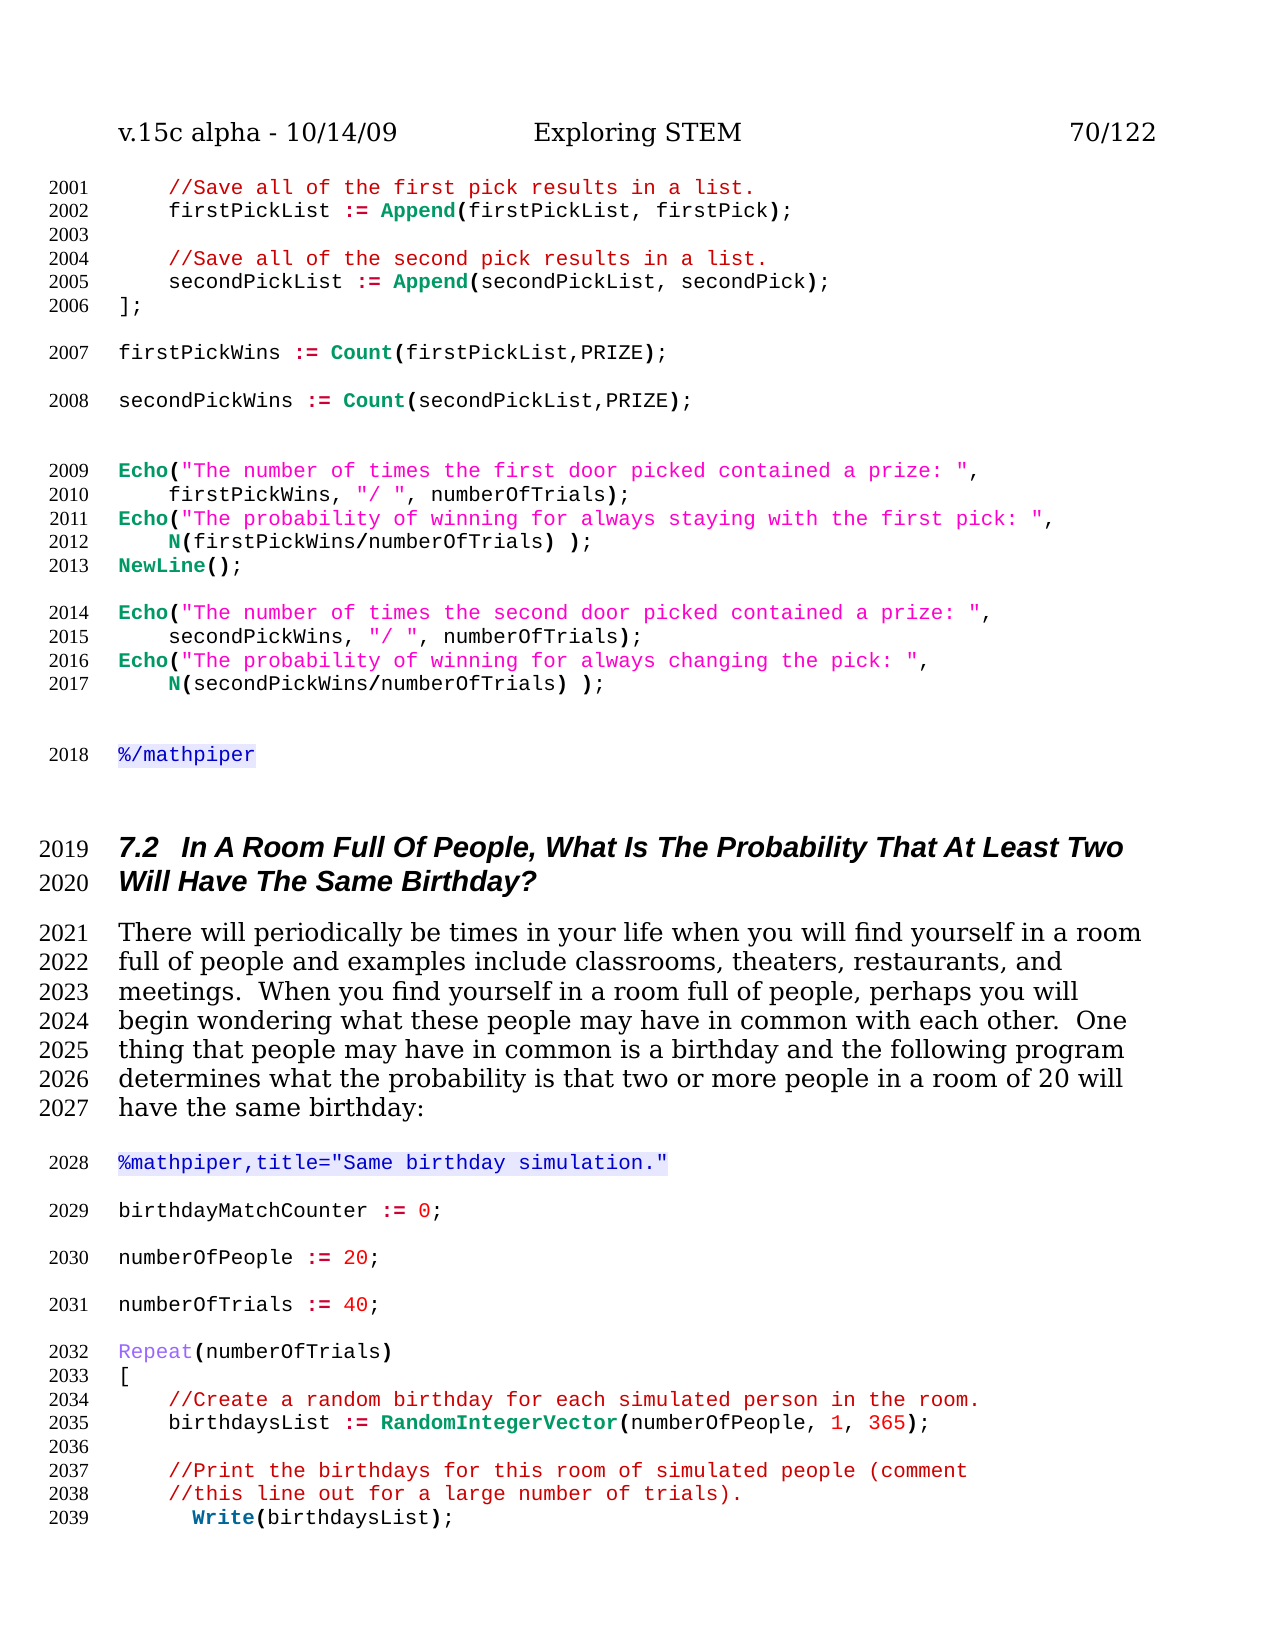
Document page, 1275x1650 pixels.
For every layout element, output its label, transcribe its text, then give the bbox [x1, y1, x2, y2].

text secondPickWins := Count(secondPickList,PRIZE); [118, 389, 1157, 413]
text //this line out for a large number of trials). [118, 1483, 1157, 1507]
subtitle In A Room Full Of People, What Is The Probability That At Least Two Will Have The Same Birthday? [118, 830, 1157, 897]
text Repeat(numberOfTrials) [118, 1341, 1157, 1365]
text firstPickWins, "/ ", numberOfTrials); [118, 484, 1157, 508]
text N(secondPickWins/numberOfTrials) ); [118, 673, 1157, 697]
text firstPickWins := Count(firstPickList,PRIZE); [118, 342, 1157, 366]
text firstPickList := Append(firstPickList, firstPick); [118, 200, 1157, 224]
text //Create a random birthday for each simulated person in the room. [118, 1389, 1157, 1412]
text Echo("The probability of winning for always staying with the first pick: ", [118, 508, 1157, 531]
text birthdayMatchCounter := 0; [118, 1199, 1157, 1223]
text %mathpiper,title="Same birthday simulation." [118, 1152, 1157, 1176]
text %/mathpiper [118, 744, 1157, 768]
text secondPickList := Append(secondPickList, secondPick); [118, 271, 1157, 295]
text [ [118, 1365, 1157, 1389]
text //Save all of the second pick results in a list. [118, 248, 1157, 271]
text There will periodically be times in your life when you will find yourself in a room full of people and examples include classrooms, theaters, restaurants, and meetings. When you find yourself in a room full of people, perhaps you will begin wondering what these people may have in common with each other. One thing that people may have in common is a birthday and the following program determines what the probability is that two or more people in a room of 20 will have the same birthday: [118, 918, 1157, 1123]
text N(firstPickWins/numberOfTrials) ); [118, 531, 1157, 555]
text ]; [118, 295, 1157, 319]
text NewLine(); [118, 555, 1157, 579]
text secondPickWins, "/ ", numberOfTrials); [118, 626, 1157, 650]
text Echo("The probability of winning for always changing the pick: ", [118, 650, 1157, 673]
text Echo("The number of times the first door picked contained a prize: ", [118, 461, 1157, 484]
text Echo("The number of times the second door picked contained a prize: ", [118, 602, 1157, 626]
text numberOfPeople := 20; [118, 1247, 1157, 1271]
text //Print the birthdays for this room of simulated people (comment [118, 1460, 1157, 1483]
text //Save all of the first pick results in a list. [118, 177, 1157, 200]
text Write(birthdaysList); [118, 1507, 1157, 1531]
text birthdaysList := RandomIntegerVector(numberOfPeople, 1, 365); [118, 1412, 1157, 1436]
text numberOfTrials := 40; [118, 1294, 1157, 1318]
